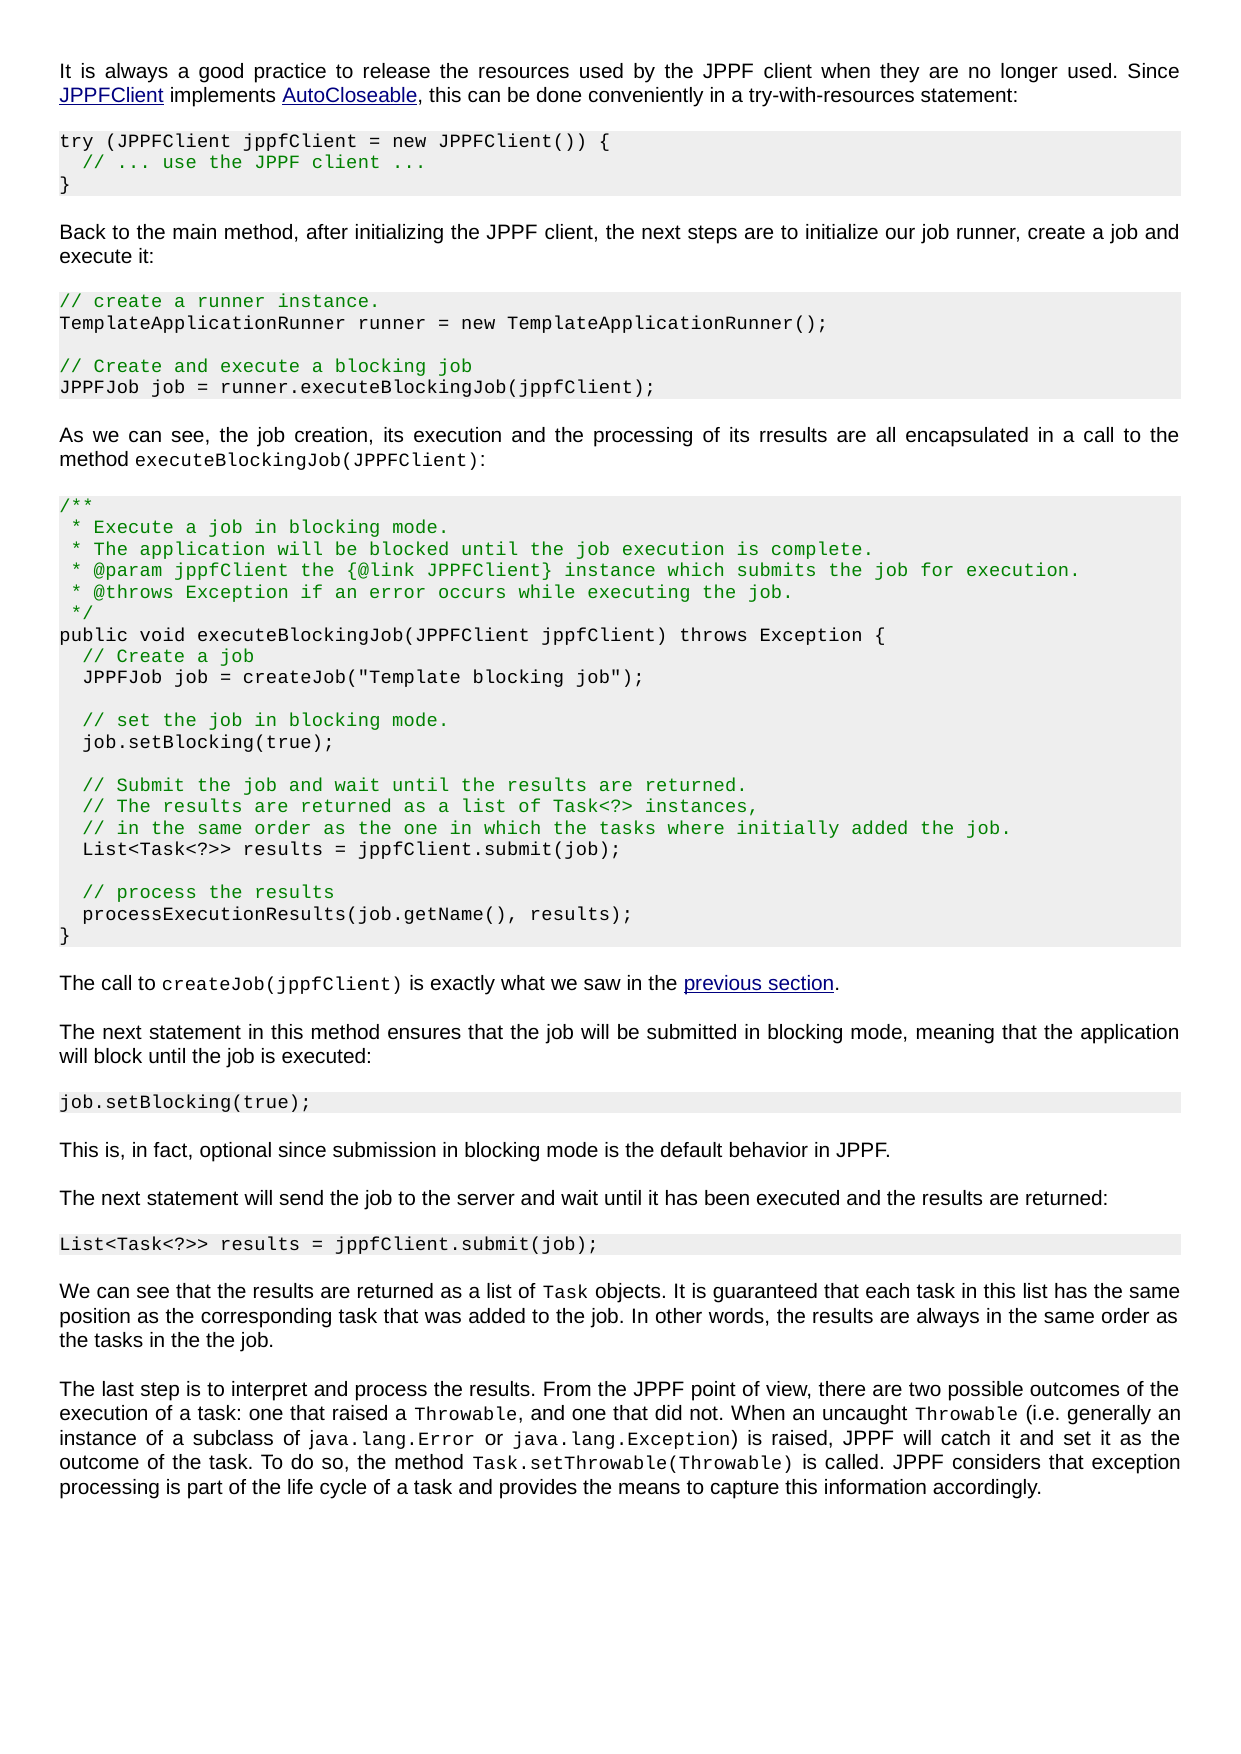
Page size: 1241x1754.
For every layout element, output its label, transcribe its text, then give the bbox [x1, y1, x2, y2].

text * Execute a job in blocking mode. [59, 518, 1181, 539]
text job.setBlocking(true); [59, 1092, 1181, 1113]
text List<Task<?>> results = jppfClient.submit(job); [59, 839, 1181, 861]
text JPPFJob job = createJob("Template blocking job"); [59, 668, 1181, 689]
text JPPFJob job = runner.executeBlockingJob(jppfClient); [59, 378, 1181, 399]
text // ... use the JPPF client ... [59, 153, 1181, 174]
text * @throws Exception if an error occurs while executing the job. [59, 582, 1181, 603]
text We can see that the results are returned as a list of Task objects. It is guaranteed that each task in this list has the same position as the corresponding task that was added to the job. In other words, the results are always in the same order as the tasks in the the job. [59, 1279, 1181, 1352]
text try (JPPFClient jppfClient = new JPPFClient()) { [59, 131, 1181, 153]
text processExecutionResults(job.getName(), results); [59, 904, 1181, 925]
text * @param jppfClient the {@link JPPFClient} instance which submits the job for execution. [59, 561, 1181, 582]
text Back to the main method, after initializing the JPPF client, the next steps are to initialize our job runner, create a job and execute it: [59, 220, 1181, 268]
text This is, in fact, optional since submission in blocking mode is the default behavior in JPPF. [59, 1138, 1181, 1162]
text The last step is to interpret and process the results. From the JPPF point of view, there are two possible outcomes of the execution of a task: one that raised a Throwable, and one that did not. When an uncaught Throwable (i.e. generally an instance of a subclass of java.lang.Error or java.lang.Exception) is raised, JPPF will catch it and set it as the outcome of the task. To do so, the method Task.setThrowable(Throwable) is called. JPPF considers that exception processing is part of the life cycle of a task and provides the means to capture this information accordingly. [59, 1376, 1181, 1499]
text // Submit the job and wait until the results are returned. [59, 775, 1181, 797]
text As we can see, the job creation, its execution and the processing of its rresults are all encapsulated in a call to the method executeBlockingJob(JPPFClient): [59, 423, 1181, 472]
text // create a runner instance. [59, 292, 1181, 313]
text */ [59, 603, 1181, 625]
text // in the same order as the one in which the tasks where initially added the job. [59, 818, 1181, 839]
text List<Task<?>> results = jppfClient.submit(job); [59, 1234, 1181, 1255]
text The next statement will send the job to the server and wait until it has been executed and the results are returned: [59, 1186, 1181, 1210]
text /** [59, 496, 1181, 518]
text The next statement in this method ensures that the job will be submitted in blocking mode, meaning that the application will block until the job is executed: [59, 1020, 1181, 1068]
text // The results are returned as a list of Task<?> instances, [59, 797, 1181, 818]
text } [59, 174, 1181, 196]
text The call to createJob(jppfClient) is exactly what we saw in the previous section. [59, 971, 1181, 996]
text TemplateApplicationRunner runner = new TemplateApplicationRunner(); [59, 313, 1181, 335]
text public void executeBlockingJob(JPPFClient jppfClient) throws Exception { [59, 625, 1181, 646]
text It is always a good practice to release the resources used by the JPPF client when they are no longer used. Since JPPFClient implements AutoCloseable, this can be done conveniently in a try-with-resources statement: [59, 59, 1181, 107]
text job.setBlocking(true); [59, 732, 1181, 754]
text } [59, 925, 1181, 947]
text // set the job in blocking mode. [59, 711, 1181, 732]
text // Create a job [59, 646, 1181, 668]
text // process the results [59, 882, 1181, 904]
text // Create and execute a blocking job [59, 356, 1181, 378]
text * The application will be blocked until the job execution is complete. [59, 539, 1181, 561]
